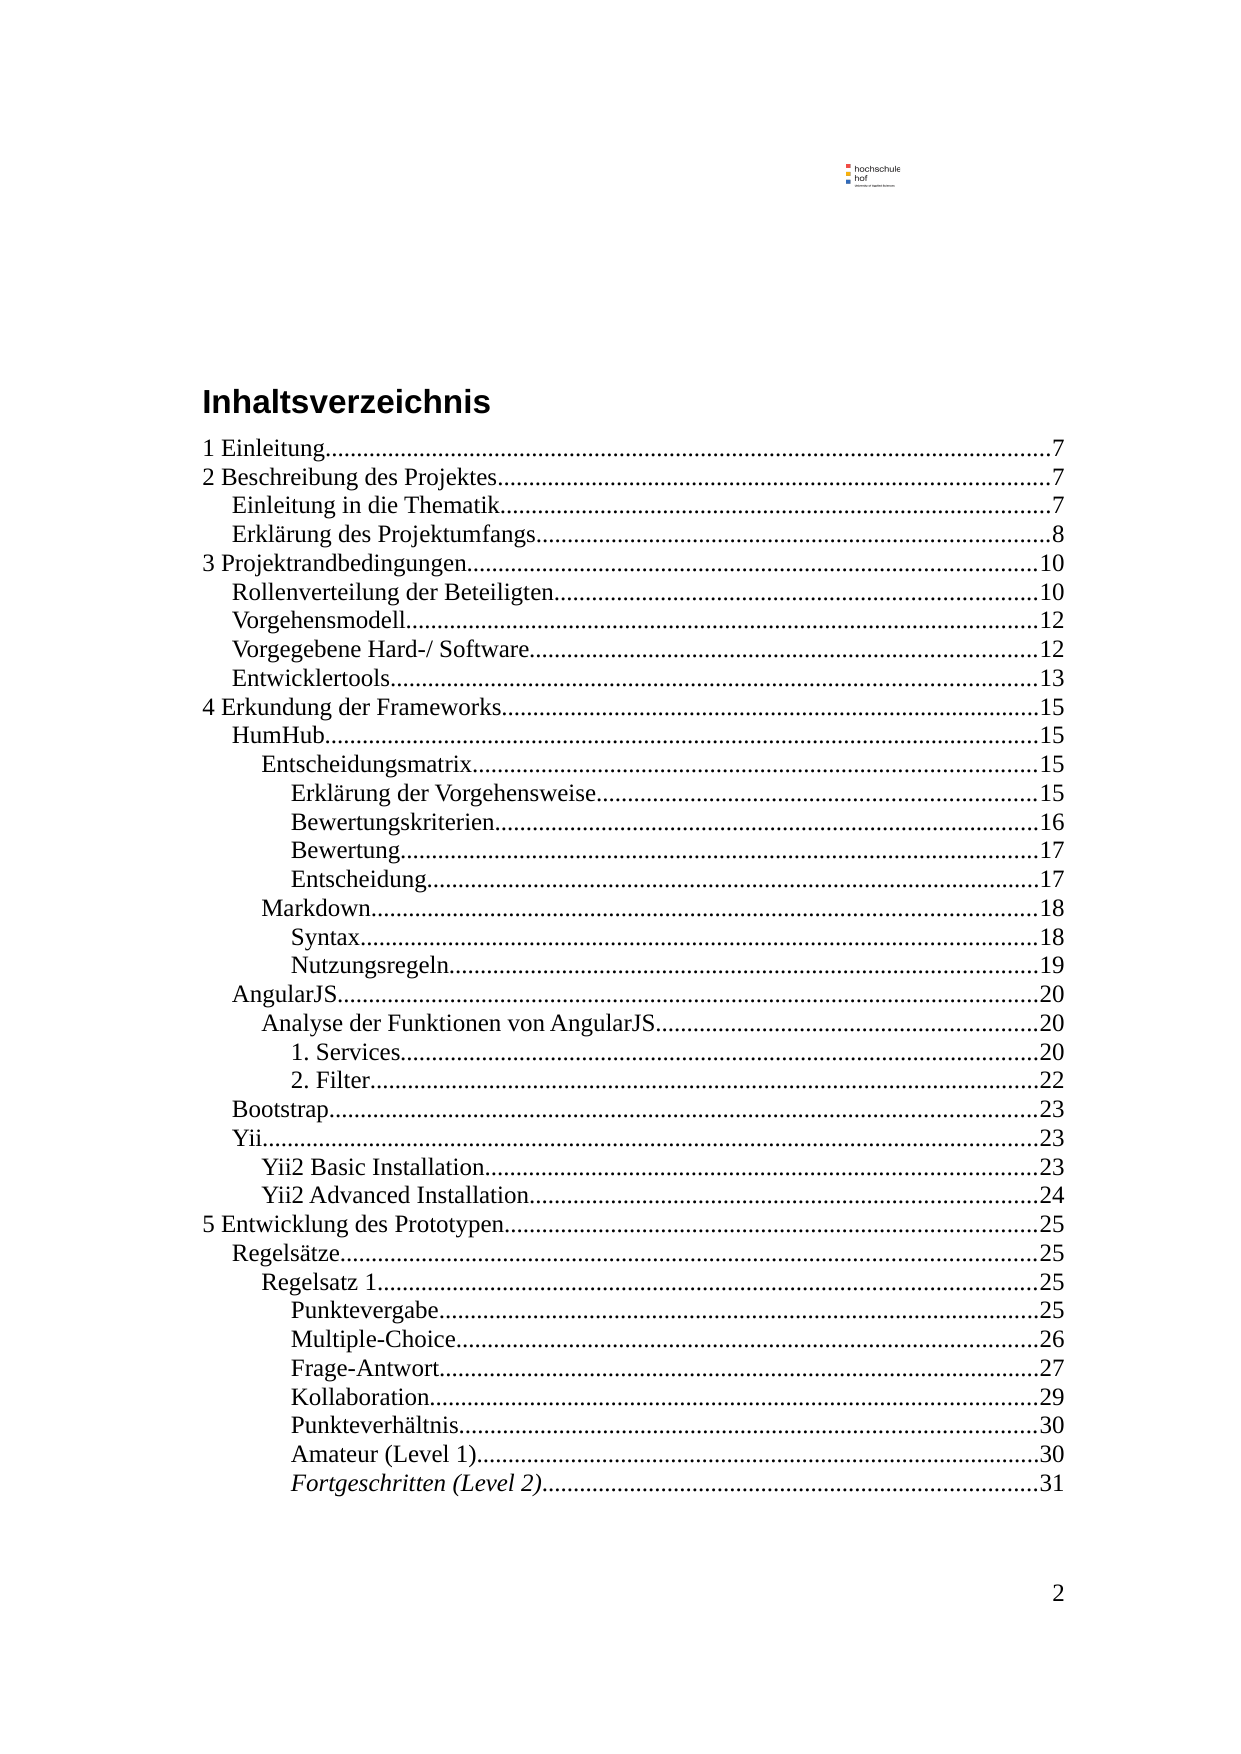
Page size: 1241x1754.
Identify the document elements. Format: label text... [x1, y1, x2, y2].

text Bewertungskriterien 16 [291, 807, 1064, 835]
subtitle Inhaltsverzeichnis [202, 382, 1064, 420]
text Yii2 Basic Installation 23 [261, 1152, 1064, 1180]
text Punktevergabe 25 [291, 1295, 1064, 1324]
text Erklärung der Vorgehensweise 15 [291, 778, 1064, 807]
text Multiple-Choice 26 [291, 1324, 1064, 1353]
text Vorgegebene Hard-/ Software 12 [232, 634, 1064, 663]
text 2 Beschreibung des Projektes 7 [202, 462, 1064, 490]
text Fortgeschritten (Level 2) 31 [291, 1468, 1064, 1497]
text Markdown 18 [261, 893, 1064, 922]
text Kollaboration 29 [291, 1382, 1064, 1410]
text Entscheidungsmatrix 15 [261, 749, 1064, 778]
text Vorgehensmodell 12 [232, 605, 1064, 634]
text HumHub 15 [232, 720, 1064, 749]
text Yii 23 [232, 1123, 1064, 1152]
text 5 Entwicklung des Prototypen 25 [202, 1209, 1064, 1238]
text Amateur (Level 1) 30 [291, 1439, 1064, 1468]
text AngularJS 20 [232, 979, 1064, 1008]
text Entwicklertools 13 [232, 663, 1064, 692]
text 1 Einleitung 7 [202, 433, 1064, 462]
text Erklärung des Projektumfangs 8 [232, 519, 1064, 548]
text Regelsätze 25 [232, 1238, 1064, 1267]
text 2. Filter 22 [291, 1065, 1064, 1094]
text Einleitung in die Thematik 7 [232, 490, 1064, 519]
text 1. Services 20 [291, 1037, 1064, 1065]
text Bootstrap 23 [232, 1094, 1064, 1123]
text Regelsatz 1 25 [261, 1267, 1064, 1295]
text Syntax 18 [291, 922, 1064, 950]
text 3 Projektrandbedingungen 10 [202, 548, 1064, 577]
text Frage-Antwort 27 [291, 1353, 1064, 1382]
text Entscheidung 17 [291, 864, 1064, 893]
text Punkteverhältnis 30 [291, 1410, 1064, 1439]
text Rollenverteilung der Beteiligten 10 [232, 577, 1064, 605]
text Bewertung 17 [291, 835, 1064, 864]
picture [846, 164, 901, 187]
text Nutzungsregeln 19 [291, 950, 1064, 979]
text 4 Erkundung der Frameworks 15 [202, 692, 1064, 720]
text Analyse der Funktionen von AngularJS 20 [261, 1008, 1064, 1037]
text Yii2 Advanced Installation 24 [261, 1180, 1064, 1209]
